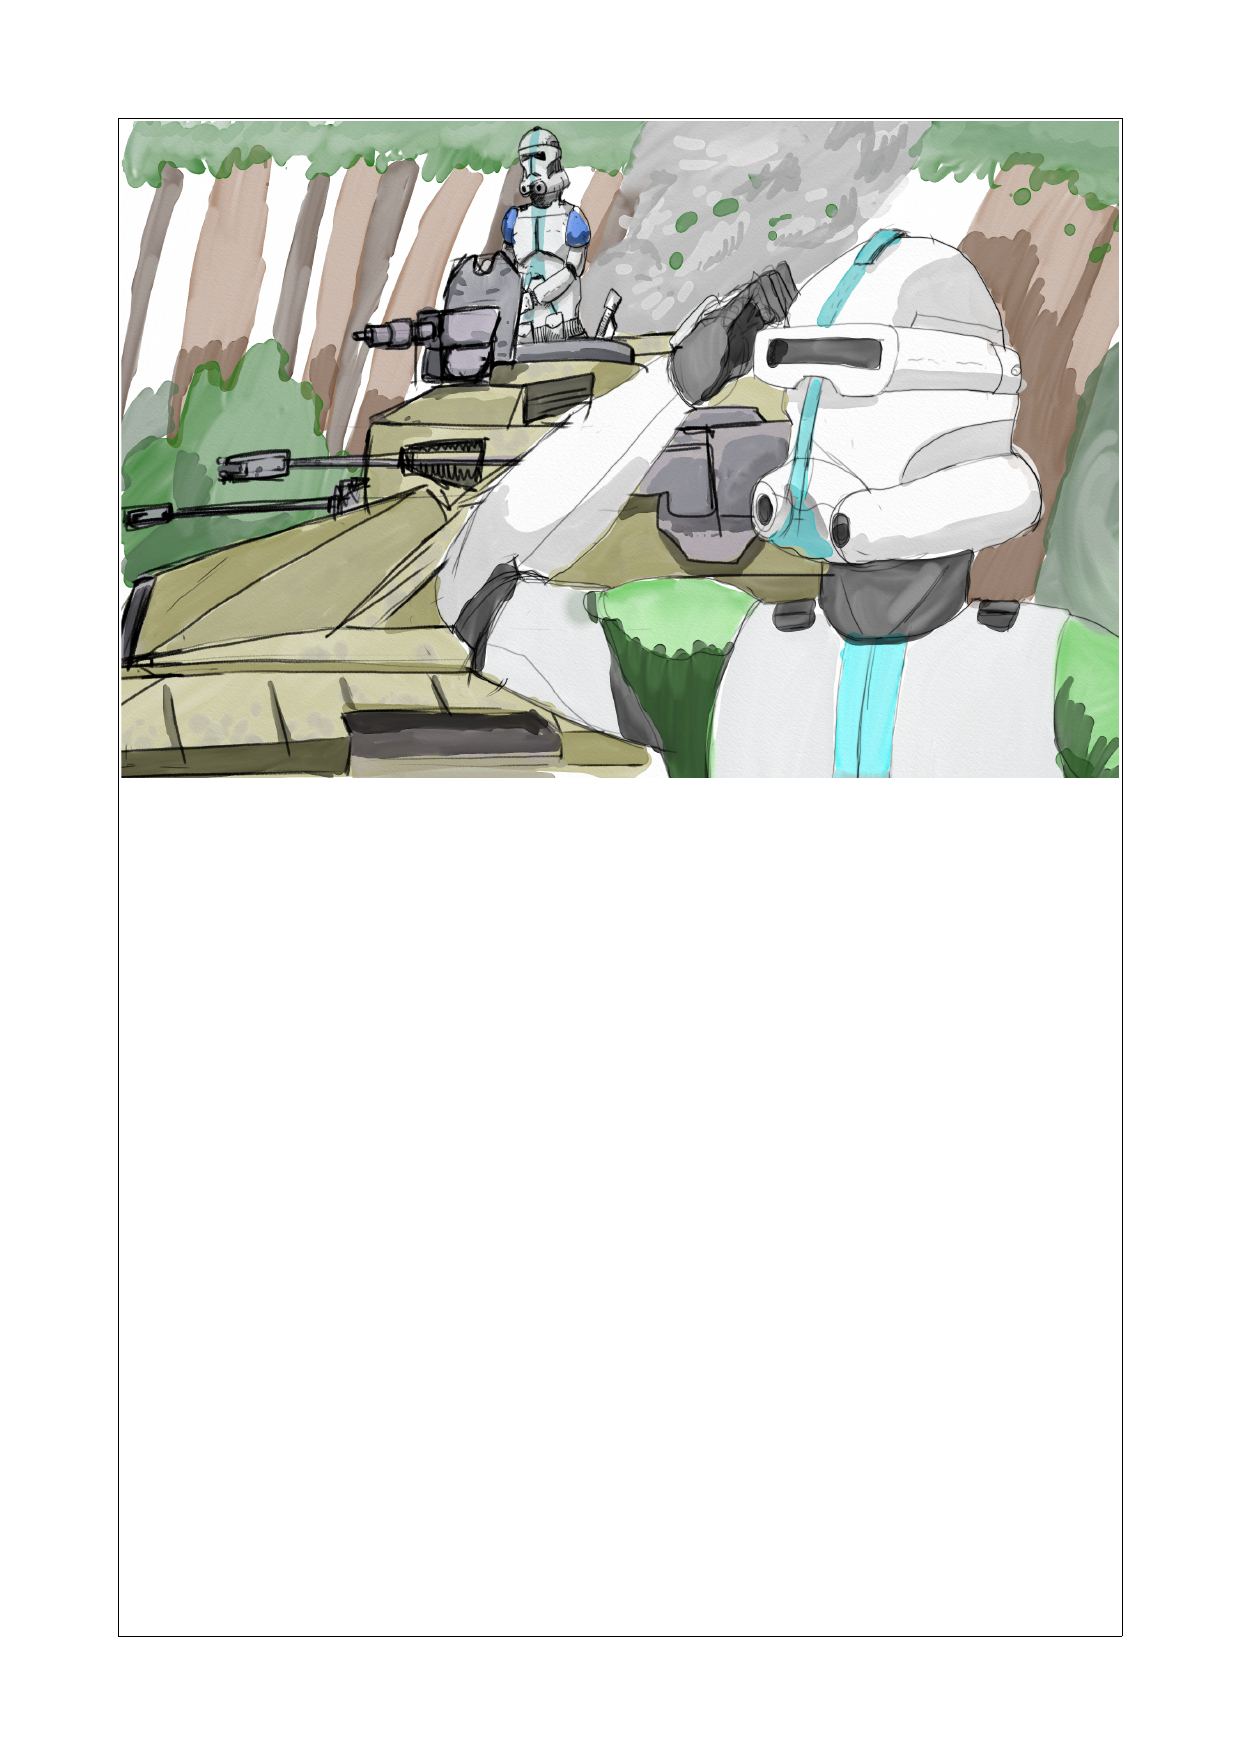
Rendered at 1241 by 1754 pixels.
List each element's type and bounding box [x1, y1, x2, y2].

picture [121, 121, 1119, 778]
